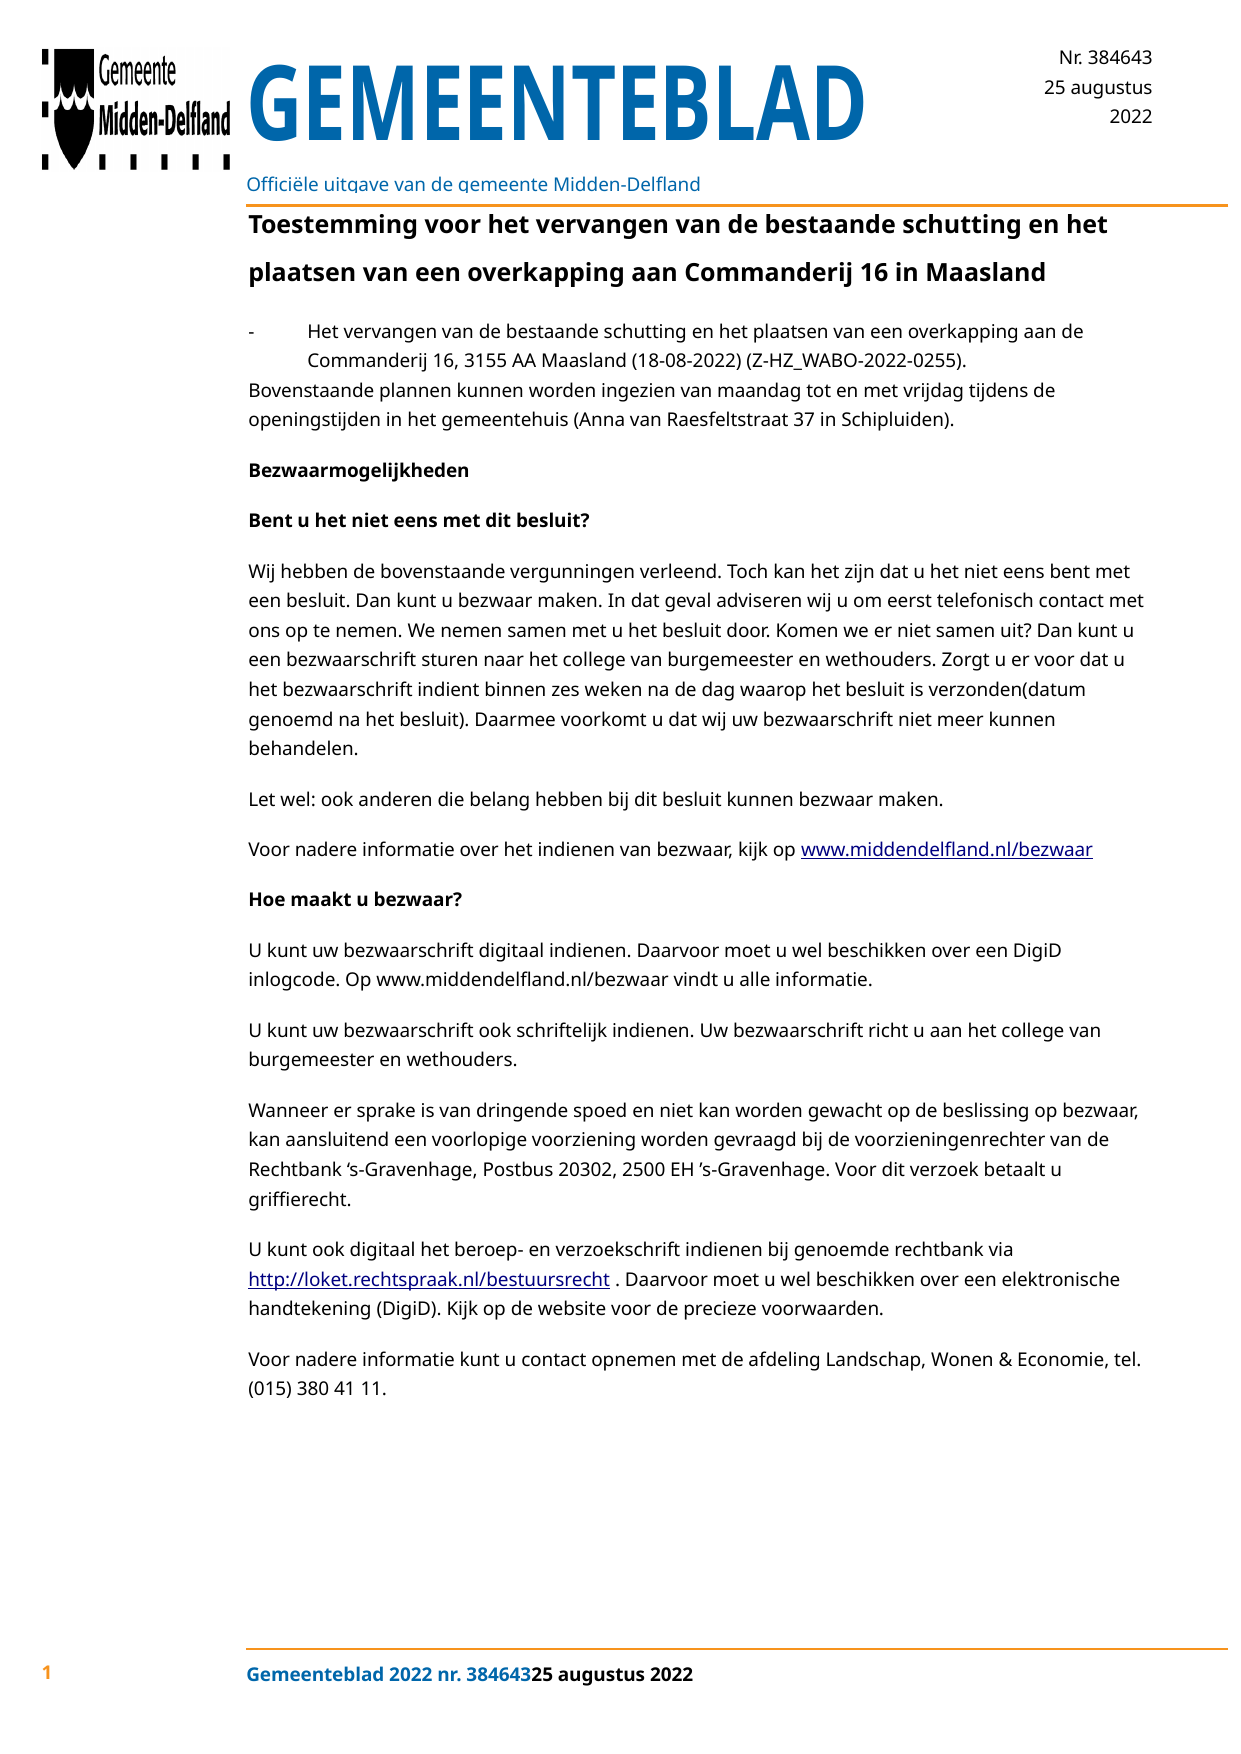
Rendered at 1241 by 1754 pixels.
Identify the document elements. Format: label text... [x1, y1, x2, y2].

list Het vervangen van de bestaande schutting en het plaatsen van een overkapping aan de Commanderij 16, 3155 AA Maasland (18-08-2022) (Z-HZ_WABO-2022-0255). [248, 318, 1152, 373]
picture [41, 47, 231, 172]
text Bezwaarmogelijkheden [248, 457, 1152, 483]
text U kunt uw bezwaarschrift digitaal indienen. Daarvoor moet u wel beschikken over een DigiD inlogcode. Op www.middendelfland.nl/bezwaar vindt u alle informatie. [248, 937, 1152, 992]
text Let wel: ook anderen die belang hebben bij dit besluit kunnen bezwaar maken. [248, 786, 1152, 812]
text Bovenstaande plannen kunnen worden ingezien van maandag tot en met vrijdag tijdens de openingstijden in het gemeentehuis (Anna van Raesfeltstraat 37 in Schipluiden). [248, 377, 1152, 432]
text Toestemming voor het vervangen van de bestaande schutting en het plaatsen van een overkapping aan Commanderij 16 in Maasland [248, 207, 1152, 288]
text Wij hebben de bovenstaande vergunningen verleend. Toch kan het zijn dat u het niet eens bent met een besluit. Dan kunt u bezwaar maken. In dat geval adviseren wij u om eerst telefonisch contact met ons op te nemen. We nemen samen met u het besluit door. Komen we er niet samen uit? Dan kunt u een bezwaarschrift sturen naar het college van burgemeester en wethouders. Zorgt u er voor dat u het bezwaarschrift indient binnen zes weken na de dag waarop het besluit is verzonden(datum genoemd na het besluit). Daarmee voorkomt u dat wij uw bezwaarschrift niet meer kunnen behandelen. [248, 558, 1152, 761]
text U kunt uw bezwaarschrift ook schriftelijk indienen. Uw bezwaarschrift richt u aan het college van burgemeester en wethouders. [248, 1017, 1152, 1072]
text Hoe maakt u bezwaar? [248, 887, 1152, 912]
text Wanneer er sprake is van dringende spoed en niet kan worden gewacht op de beslissing op bezwaar, kan aansluitend een voorlopige voorziening worden gevraagd bij de voorzieningenrechter van de Rechtbank ‘s-Gravenhage, Postbus 20302, 2500 EH ’s-Gravenhage. Voor dit verzoek betaalt u griffierecht. [248, 1097, 1152, 1212]
text Voor nadere informatie kunt u contact opnemen met de afdeling Landschap, Wonen & Economie, tel. (015) 380 41 11. [248, 1346, 1152, 1401]
text U kunt ook digitaal het beroep- en verzoekschrift indienen bij genoemde rechtbank via http://loket.rechtspraak.nl/bestuursrecht . Daarvoor moet u wel beschikken over een elektronische handtekening (DigiD). Kijk op de website voor de precieze voorwaarden. [248, 1236, 1152, 1321]
text Bent u het niet eens met dit besluit? [248, 507, 1152, 533]
text Voor nadere informatie over het indienen van bezwaar, kijk op www.middendelfland.nl/bezwaar [248, 836, 1152, 862]
